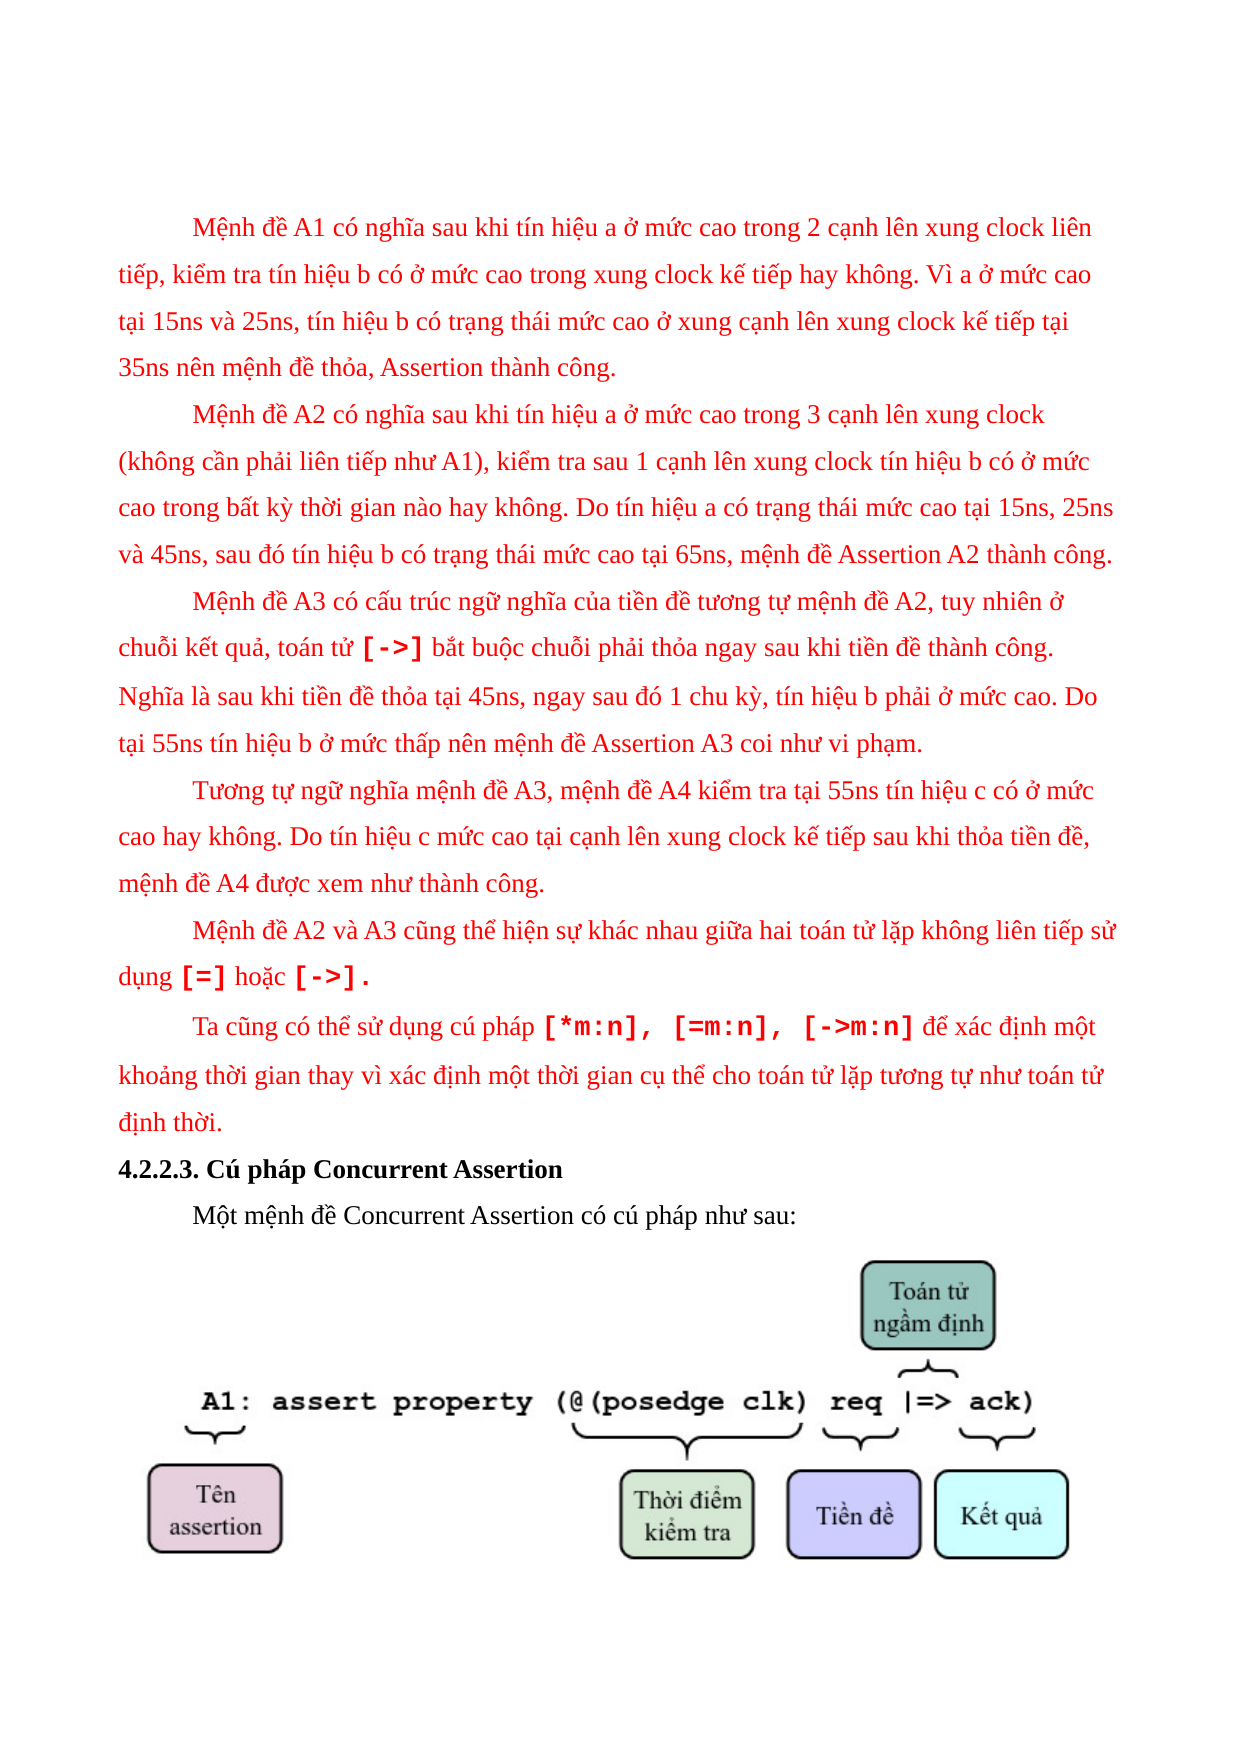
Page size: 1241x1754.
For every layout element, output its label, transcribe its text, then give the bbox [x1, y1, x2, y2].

text Mệnh đề A2 có nghĩa sau khi tín hiệu a ở mức cao trong 3 cạnh lên xung clock (không cần phải liên tiếp như A1), kiểm tra sau 1 cạnh lên xung clock tín hiệu b có ở mức cao trong bất kỳ thời gian nào hay không. Do tín hiệu a có trạng thái mức cao tại 15ns, 25ns và 45ns, sau đó tín hiệu b có trạng thái mức cao tại 65ns, mệnh đề Assertion A2 thành công. [118, 398, 1122, 569]
picture [118, 1246, 1123, 1574]
text Tương tự ngữ nghĩa mệnh đề A3, mệnh đề A4 kiểm tra tại 55ns tín hiệu c có ở mức cao hay không. Do tín hiệu c mức cao tại cạnh lên xung clock kế tiếp sau khi thỏa tiền đề, mệnh đề A4 được xem như thành công. [118, 774, 1122, 898]
text 4.2.2.3. Cú pháp Concurrent Assertion [118, 1153, 1122, 1184]
text Mệnh đề A1 có nghĩa sau khi tín hiệu a ở mức cao trong 2 cạnh lên xung clock liên tiếp, kiểm tra tín hiệu b có ở mức cao trong xung clock kế tiếp hay không. Vì a ở mức cao tại 15ns và 25ns, tín hiệu b có trạng thái mức cao ở xung cạnh lên xung clock kế tiếp tại 35ns nên mệnh đề thỏa, Assertion thành công. [118, 211, 1122, 383]
text Mệnh đề A2 và A3 cũng thể hiện sự khác nhau giữa hai toán tử lặp không liên tiếp sử dụng [=] hoặc [->]. [118, 914, 1122, 994]
text Ta cũng có thể sử dụng cú pháp [*m:n], [=m:n], [->m:n] để xác định một khoảng thời gian thay vì xác định một thời gian cụ thể cho toán tử lặp tương tự như toán tử định thời. [118, 1011, 1122, 1137]
text Một mệnh đề Concurrent Assertion có cú pháp như sau: [118, 1199, 1122, 1231]
text Mệnh đề A3 có cấu trúc ngữ nghĩa của tiền đề tương tự mệnh đề A2, tuy nhiên ở chuỗi kết quả, toán tử [->] bắt buộc chuỗi phải thỏa ngay sau khi tiền đề thành công. Nghĩa là sau khi tiền đề thỏa tại 45ns, ngay sau đó 1 chu kỳ, tín hiệu b phải ở mức cao. Do tại 55ns tín hiệu b ở mức thấp nên mệnh đề Assertion A3 coi như vi phạm. [118, 585, 1122, 758]
